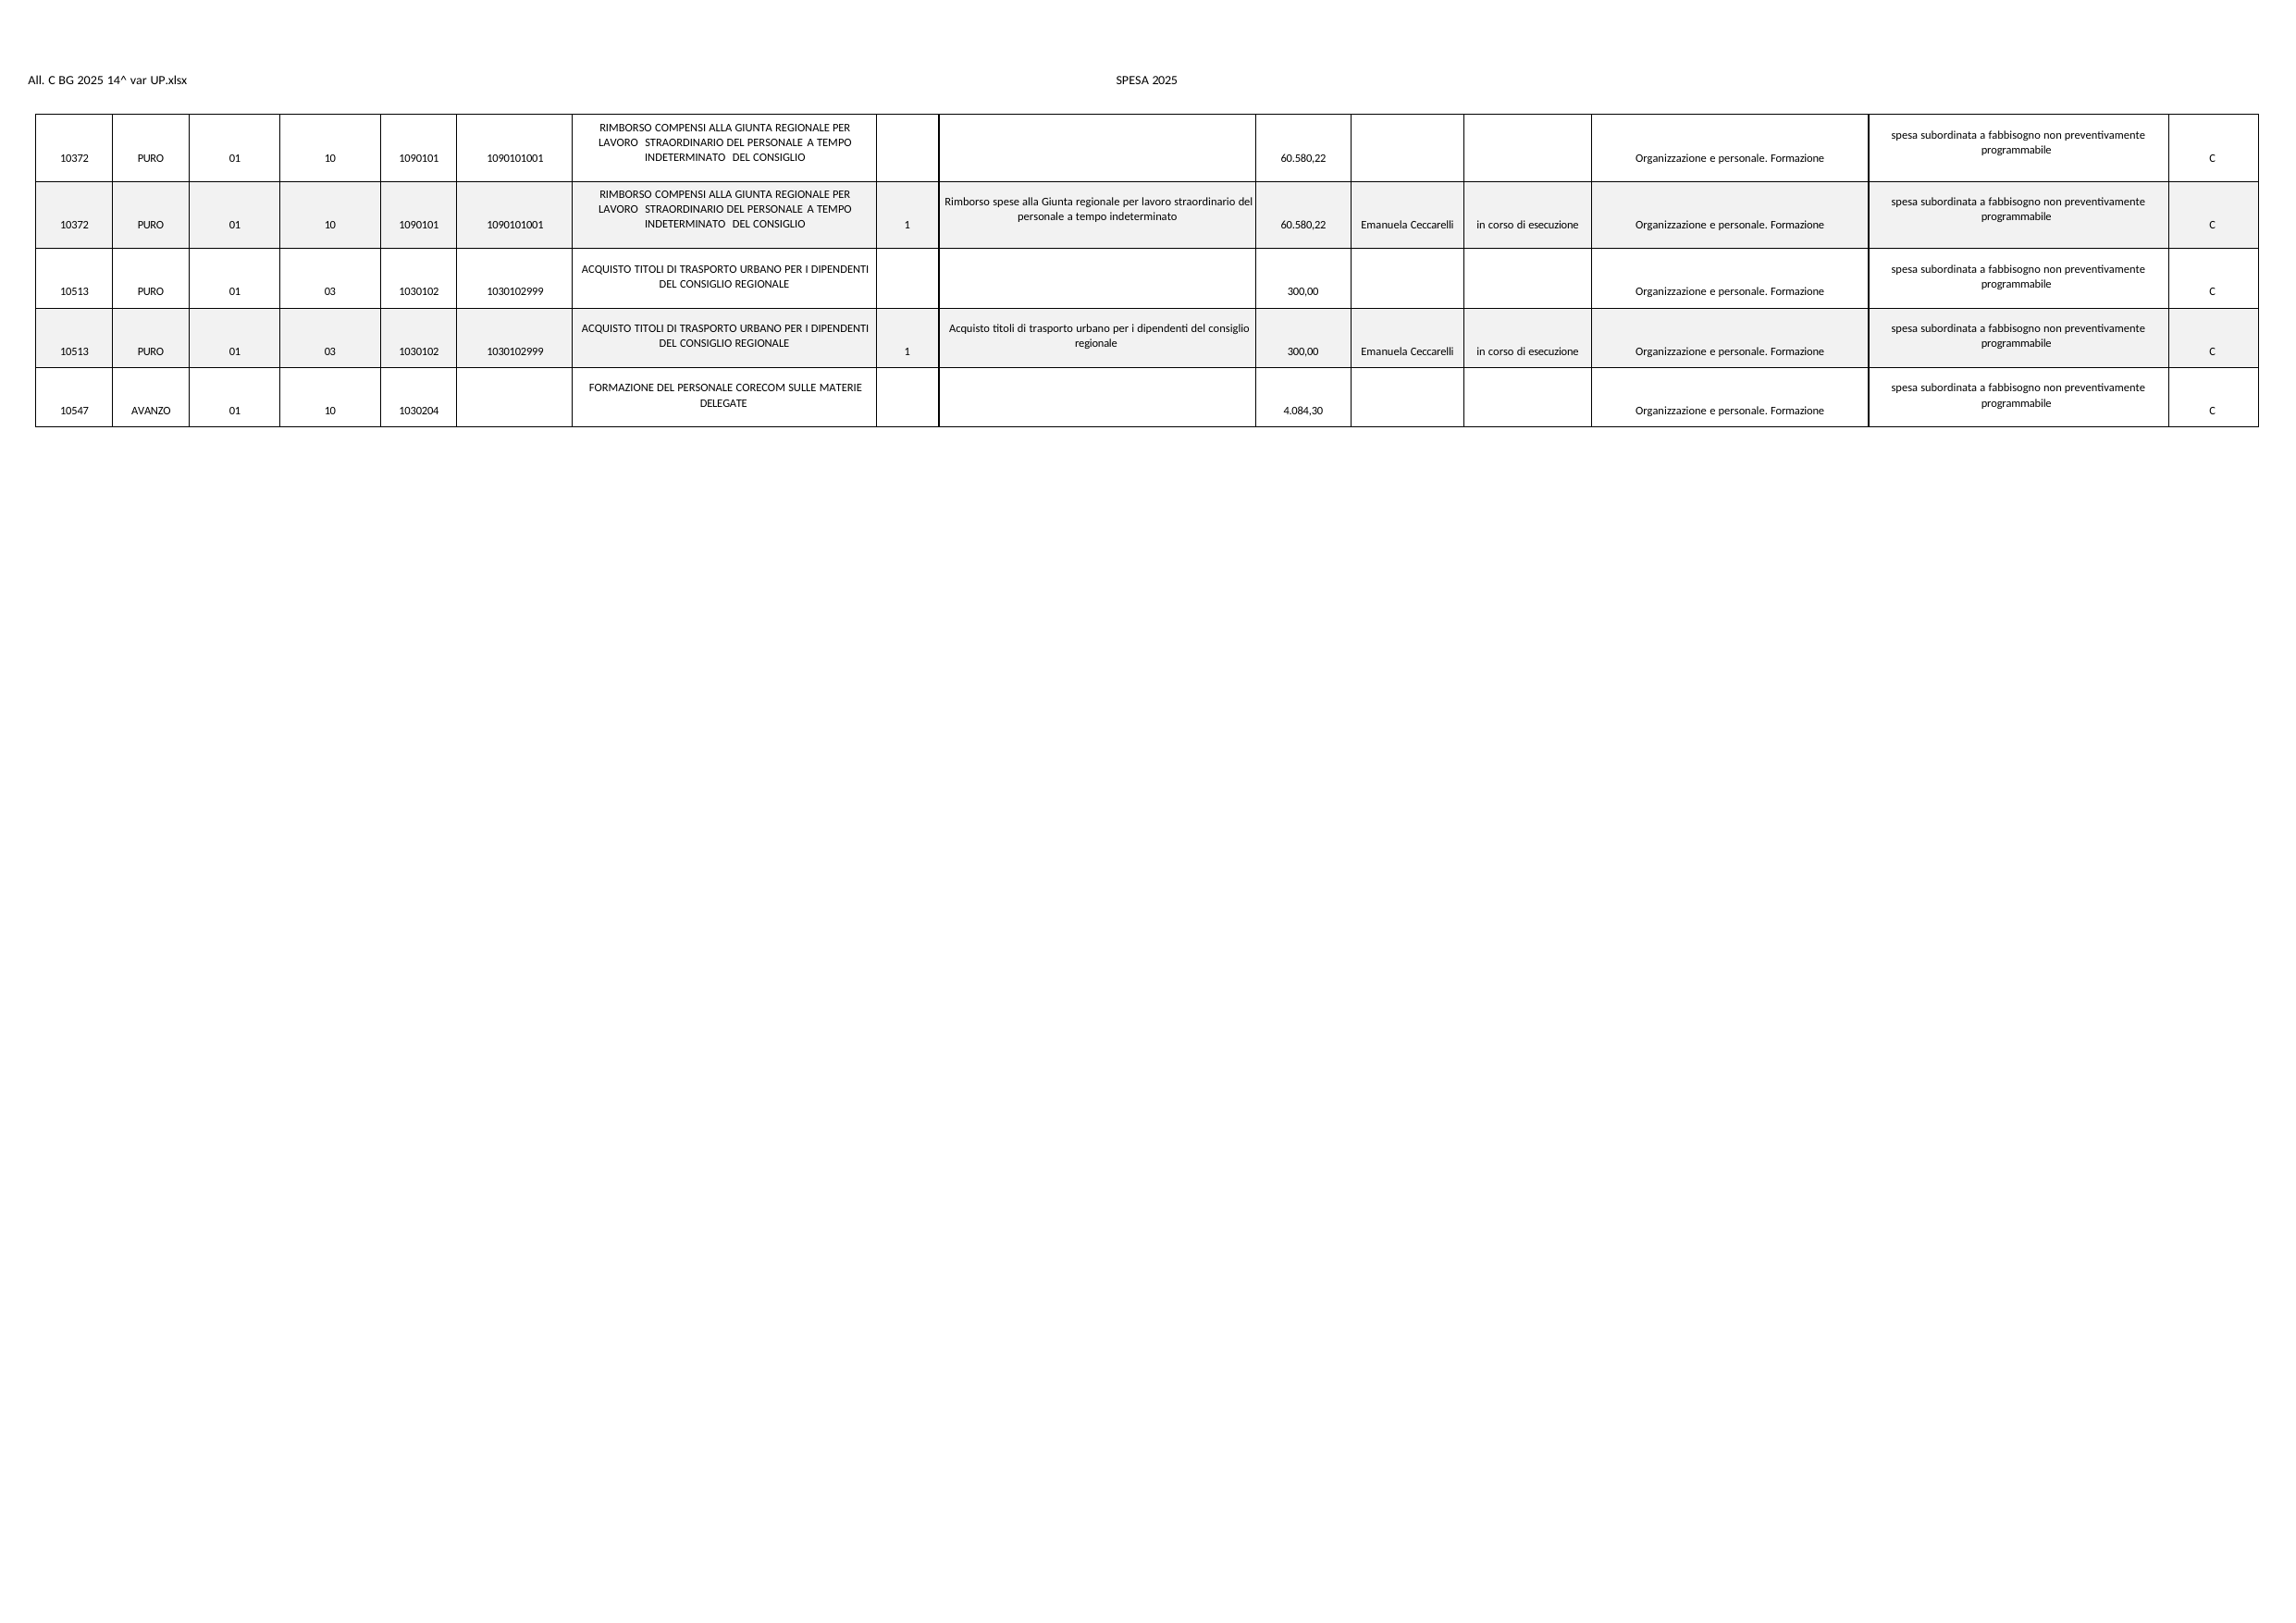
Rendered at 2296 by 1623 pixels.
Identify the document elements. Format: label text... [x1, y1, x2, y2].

table_cell FORMAZIONE DEL PERSONALE CORECOM SULLE MATERIE DELEGATE [573, 368, 876, 426]
table_cell Organizzazione e personale. Formazione [1592, 115, 1868, 181]
table_cell 1030102999 [457, 309, 572, 367]
table_cell [1464, 249, 1591, 307]
table_cell 1030102 [381, 249, 456, 307]
table_cell 1090101001 [457, 182, 572, 248]
table_cell [1464, 115, 1591, 181]
table_cell in corso di esecuzione [1464, 182, 1591, 248]
table_cell PURO [113, 249, 189, 307]
table_cell [877, 249, 938, 307]
table_cell spesa subordinata a fabbisogno non preventivamente programmabile [1870, 182, 2168, 248]
table_cell Emanuela Ceccarelli [1352, 182, 1463, 248]
table_cell [877, 368, 938, 426]
table_cell Emanuela Ceccarelli [1352, 309, 1463, 367]
table_cell 4.084,30 [1256, 368, 1351, 426]
table_cell 60.580,22 [1256, 182, 1351, 248]
table_cell 1090101 [381, 182, 456, 248]
table_cell Organizzazione e personale. Formazione [1592, 182, 1868, 248]
table_cell [457, 368, 572, 426]
table_cell C [2169, 368, 2258, 426]
table_cell in corso di esecuzione [1464, 309, 1591, 367]
table_cell [1352, 115, 1463, 181]
table_cell PURO [113, 309, 189, 367]
table_cell 10372 [36, 182, 112, 248]
table_cell C [2169, 182, 2258, 248]
table_cell 10 [280, 115, 380, 181]
table_cell PURO [113, 182, 189, 248]
table_cell ACQUISTO TITOLI DI TRASPORTO URBANO PER I DIPENDENTI DEL CONSIGLIO REGIONALE [573, 309, 876, 367]
table_cell [1464, 368, 1591, 426]
table_cell 10 [280, 182, 380, 248]
table_cell Organizzazione e personale. Formazione [1592, 249, 1868, 307]
table_cell RIMBORSO COMPENSI ALLA GIUNTA REGIONALE PER LAVORO STRAORDINARIO DEL PERSONALE A TEMPO INDETERMINATO DEL CONSIGLIO [573, 115, 876, 181]
table_cell spesa subordinata a fabbisogno non preventivamente programmabile [1870, 249, 2168, 307]
table_cell 300,00 [1256, 249, 1351, 307]
table_cell [1352, 249, 1463, 307]
table_cell 01 [190, 309, 279, 367]
table_cell 60.580,22 [1256, 115, 1351, 181]
table_cell RIMBORSO COMPENSI ALLA GIUNTA REGIONALE PER LAVORO STRAORDINARIO DEL PERSONALE A TEMPO INDETERMINATO DEL CONSIGLIO [573, 182, 876, 248]
table_cell 10372 [36, 115, 112, 181]
table_cell spesa subordinata a fabbisogno non preventivamente programmabile [1870, 368, 2168, 426]
table_cell spesa subordinata a fabbisogno non preventivamente programmabile [1870, 309, 2168, 367]
table_cell 01 [190, 249, 279, 307]
table_cell [877, 115, 938, 181]
table_cell 01 [190, 368, 279, 426]
table_cell [940, 115, 1255, 181]
table_cell Organizzazione e personale. Formazione [1592, 368, 1868, 426]
table_cell [940, 368, 1255, 426]
table_cell 01 [190, 182, 279, 248]
table_cell 1030102999 [457, 249, 572, 307]
table_cell C [2169, 249, 2258, 307]
table_cell 1 [877, 182, 938, 248]
table_cell AVANZO [113, 368, 189, 426]
table_cell C [2169, 309, 2258, 367]
table_cell 1030102 [381, 309, 456, 367]
table_cell 1090101 [381, 115, 456, 181]
table_cell PURO [113, 115, 189, 181]
table_cell 10513 [36, 309, 112, 367]
table_cell 1030204 [381, 368, 456, 426]
table_cell Acquisto titoli di trasporto urbano per i dipendenti del consiglio regionale [940, 309, 1255, 367]
table_cell 10547 [36, 368, 112, 426]
table_cell 03 [280, 309, 380, 367]
table_cell C [2169, 115, 2258, 181]
table_cell 1090101001 [457, 115, 572, 181]
table_cell 10 [280, 368, 380, 426]
table_cell 10513 [36, 249, 112, 307]
table_cell spesa subordinata a fabbisogno non preventivamente programmabile [1870, 115, 2168, 181]
table_cell Rimborso spese alla Giunta regionale per lavoro straordinario del personale a tempo indeterminato [940, 182, 1255, 248]
table_cell Organizzazione e personale. Formazione [1592, 309, 1868, 367]
table_cell [1352, 368, 1463, 426]
table_cell 01 [190, 115, 279, 181]
table_cell ACQUISTO TITOLI DI TRASPORTO URBANO PER I DIPENDENTI DEL CONSIGLIO REGIONALE [573, 249, 876, 307]
table_cell [940, 249, 1255, 307]
table_cell 1 [877, 309, 938, 367]
table_cell 300,00 [1256, 309, 1351, 367]
table_cell 03 [280, 249, 380, 307]
